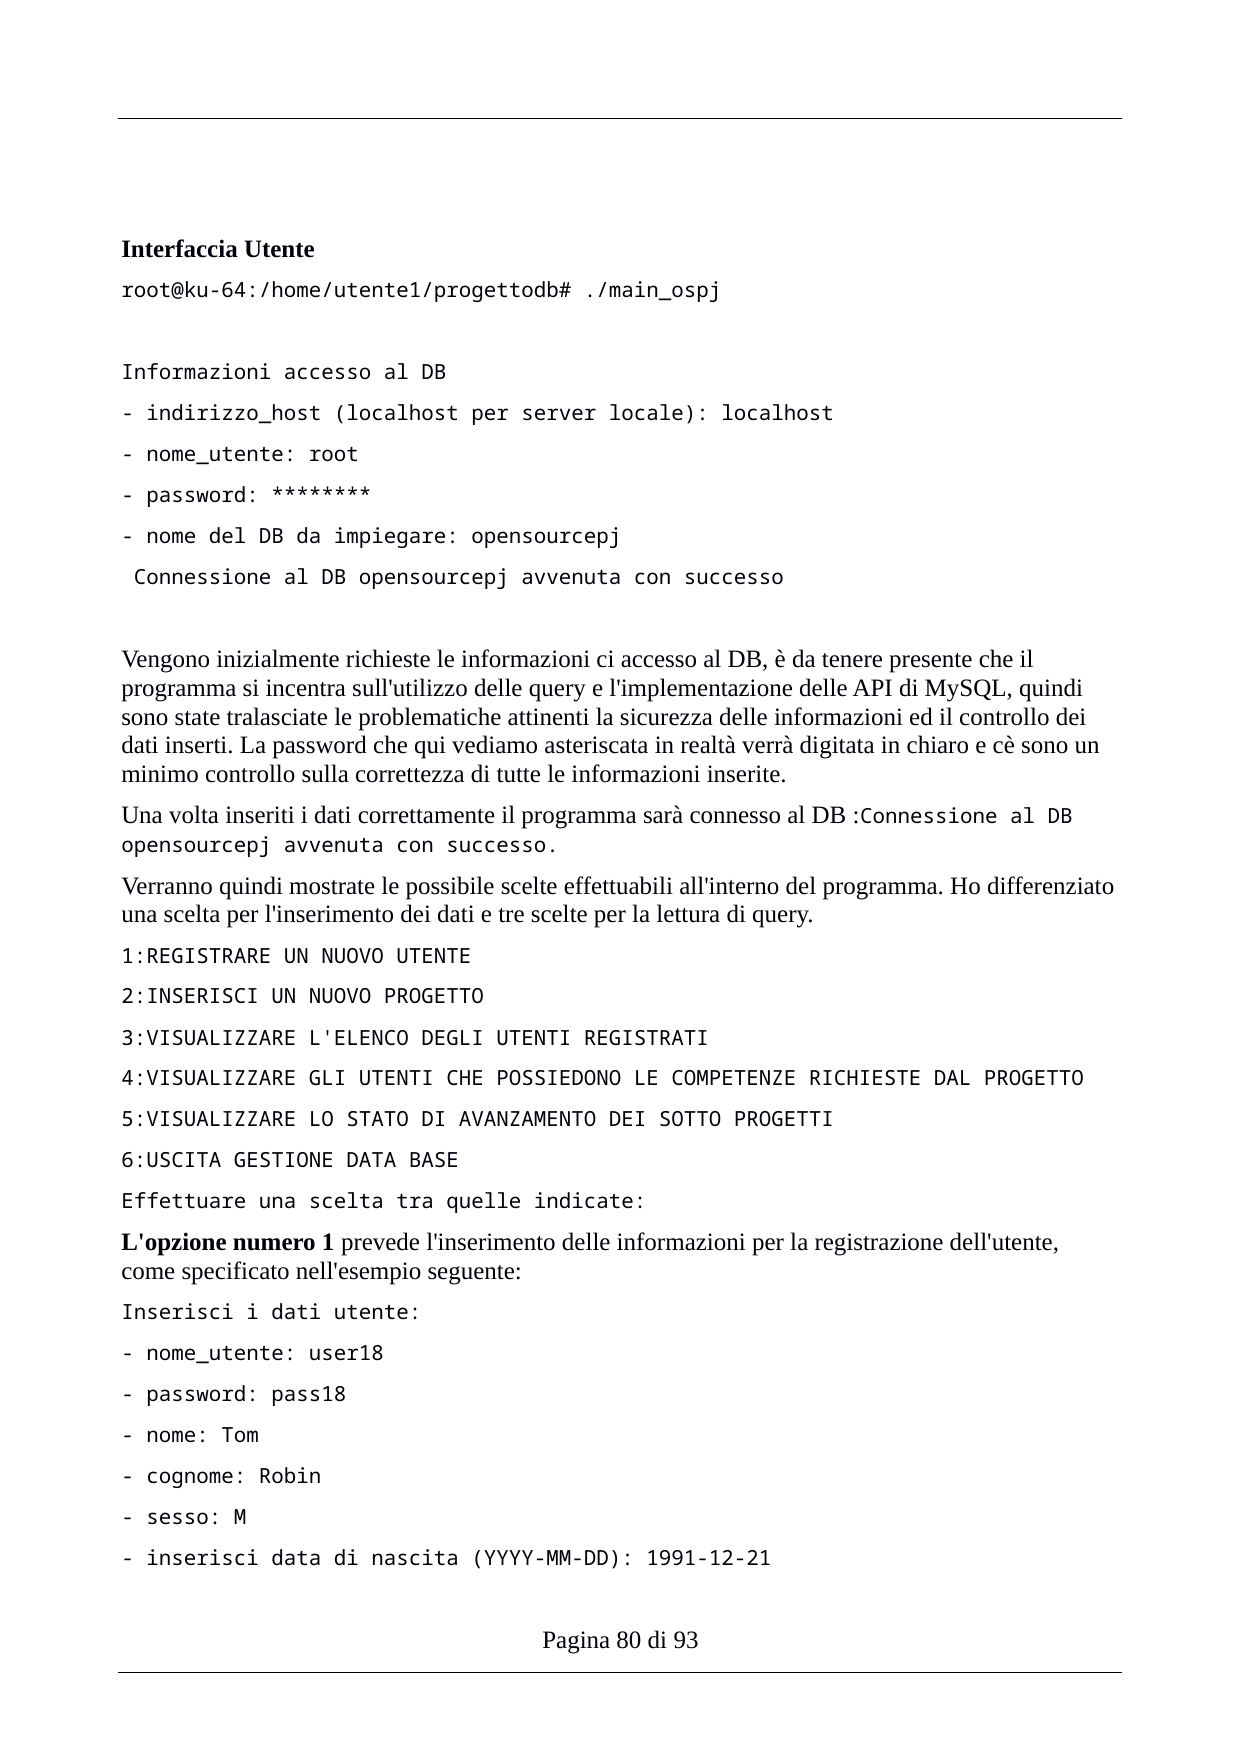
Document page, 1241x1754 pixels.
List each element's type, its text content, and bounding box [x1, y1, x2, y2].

text 4:VISUALIZZARE GLI UTENTI CHE POSSIEDONO LE COMPETENZE RICHIESTE DAL PROGETTO [121, 1063, 1119, 1092]
text - inserisci data di nascita (YYYY-MM-DD): 1991-12-21 [121, 1543, 1119, 1571]
text - password: ******** [121, 480, 1119, 509]
text - cognome: Robin [121, 1461, 1119, 1489]
text root@ku-64:/home/utente1/progettodb# ./main_ospj [121, 276, 1119, 304]
text L'opzione numero 1 prevede l'inserimento delle informazioni per la registrazione dell'utente, come specificato nell'esempio seguente: [121, 1227, 1119, 1285]
text Effettuare una scelta tra quelle indicate: [121, 1186, 1119, 1215]
text - nome_utente: user18 [121, 1338, 1119, 1367]
text Verranno quindi mostrate le possibile scelte effettuabili all'interno del programma. Ho differenziato una scelta per l'inserimento dei dati e tre scelte per la lettura di query. [121, 871, 1119, 928]
text 2:INSERISCI UN NUOVO PROGETTO [121, 982, 1119, 1010]
text - sesso: M [121, 1502, 1119, 1530]
text Una volta inseriti i dati correttamente il programma sarà connesso al DB :Connessione al DB opensourcepj avvenuta con successo. [121, 800, 1119, 858]
text Informazioni accesso al DB [121, 357, 1119, 386]
text 1:REGISTRARE UN NUOVO UTENTE [121, 941, 1119, 969]
text Vengono inizialmente richieste le informazioni ci accesso al DB, è da tenere presente che il programma si incentra sull'utilizzo delle query e l'implementazione delle API di MySQL, quindi sono state tralasciate le problematiche attinenti la sicurezza delle informazioni ed il controllo dei dati inserti. La password che qui vediamo asteriscata in realtà verrà digitata in chiaro e cè sono un minimo controllo sulla correttezza di tutte le informazioni inserite. [121, 644, 1119, 788]
text 3:VISUALIZZARE L'ELENCO DEGLI UTENTI REGISTRATI [121, 1023, 1119, 1051]
text - nome del DB da impiegare: opensourcepj [121, 521, 1119, 550]
text - password: pass18 [121, 1379, 1119, 1408]
text - nome: Tom [121, 1420, 1119, 1448]
text Connessione al DB opensourcepj avvenuta con successo [121, 562, 1119, 591]
text Inserisci i dati utente: [121, 1297, 1119, 1326]
subtitle Interfaccia Utente [121, 234, 1119, 263]
text - indirizzo_host (localhost per server locale): localhost [121, 398, 1119, 427]
text 6:USCITA GESTIONE DATA BASE [121, 1145, 1119, 1174]
text 5:VISUALIZZARE LO STATO DI AVANZAMENTO DEI SOTTO PROGETTI [121, 1104, 1119, 1133]
text - nome_utente: root [121, 439, 1119, 468]
